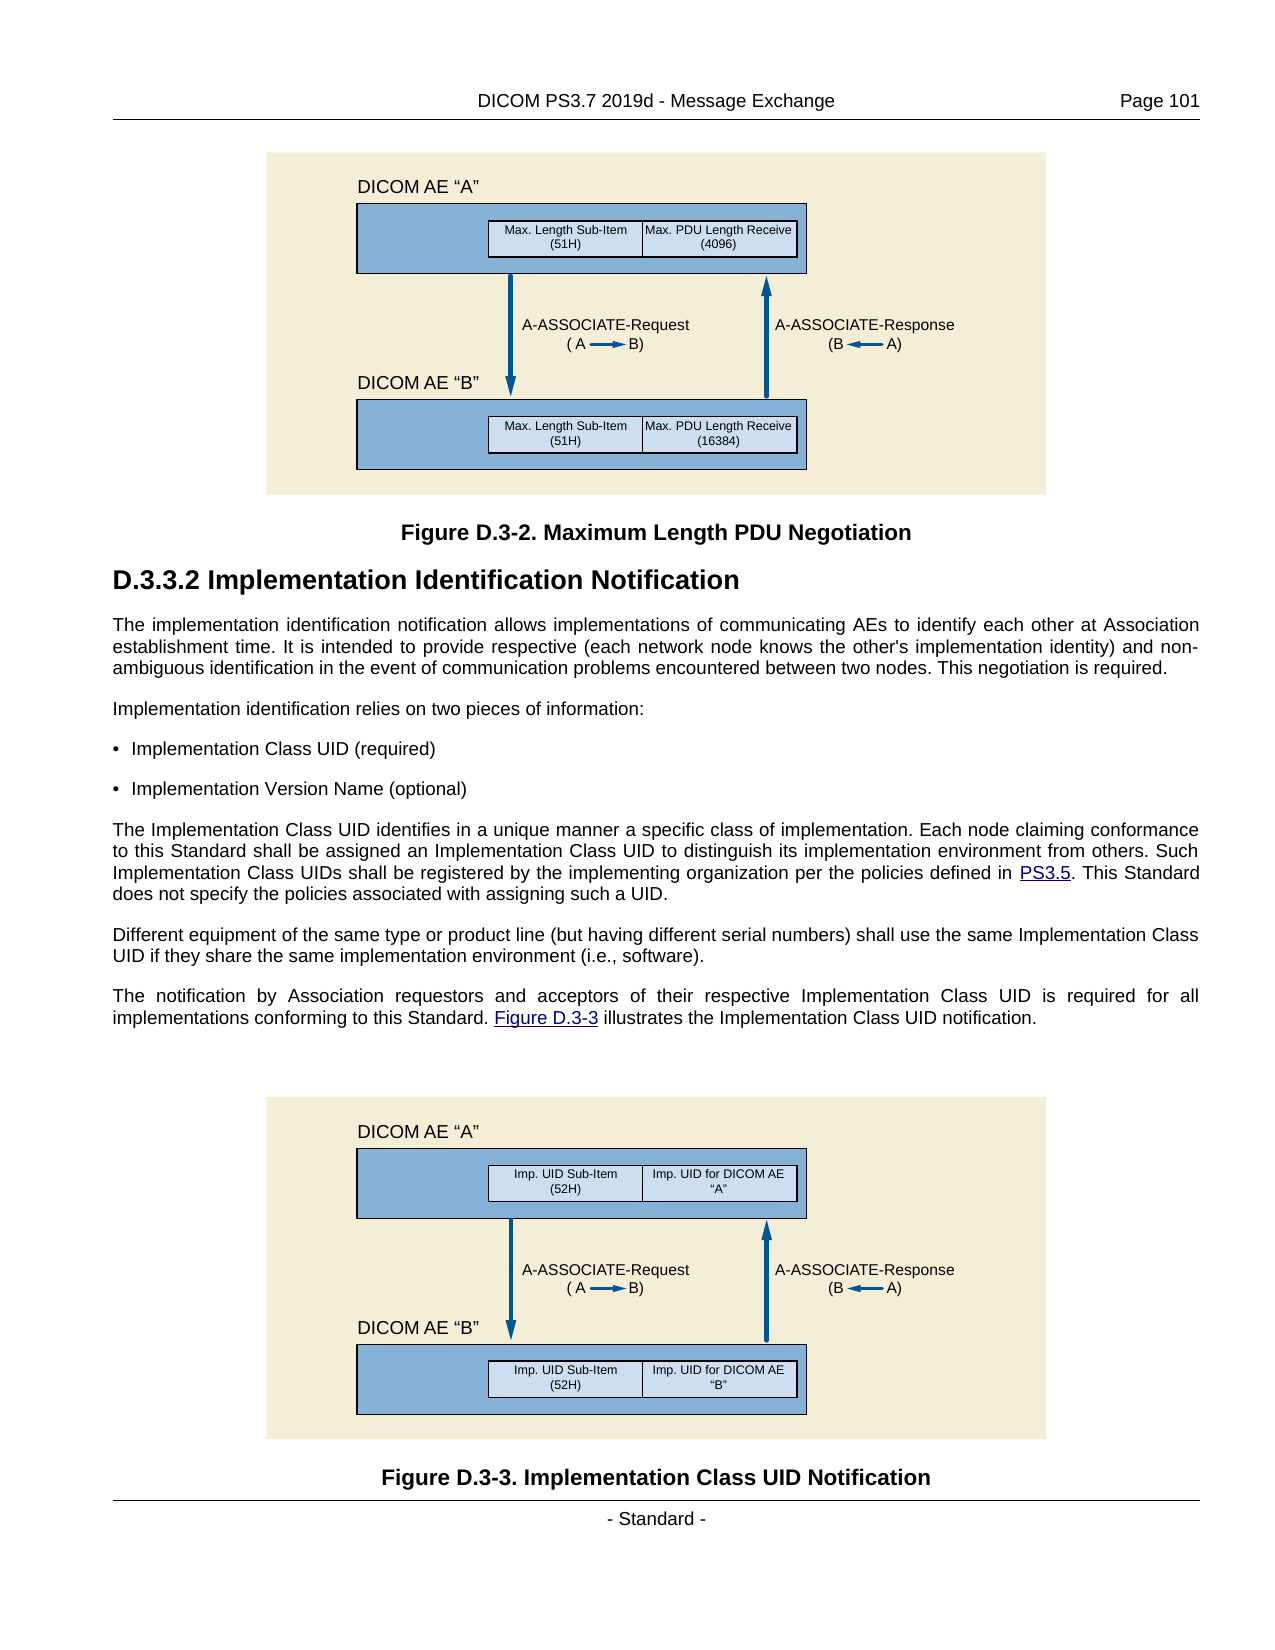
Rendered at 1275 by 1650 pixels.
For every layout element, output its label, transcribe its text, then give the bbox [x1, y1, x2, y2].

text • Implementation Version Name (optional) [112, 778, 1200, 799]
text Figure D.3-2. Maximum Length PDU Negotiation [112, 519, 1200, 545]
text • Implementation Class UID (required) [112, 738, 1200, 759]
text The notification by Association requestors and acceptors of their respective Implementation Class UID is required for all implementations conforming to this Standard. Figure D.3-3 illustrates the Implementation Class UID notification. [112, 985, 1200, 1028]
text Implementation identification relies on two pieces of information: [112, 697, 1200, 719]
text Figure D.3-3. Implementation Class UID Notification [112, 1464, 1200, 1490]
text D.3.3.2 Implementation Identification Notification [112, 564, 1200, 595]
text Different equipment of the same type or product line (but having different serial numbers) shall use the same Implementation Class UID if they share the same implementation environment (i.e., software). [112, 923, 1200, 966]
text The implementation identification notification allows implementations of communicating AEs to identify each other at Association establishment time. It is intended to provide respective (each network node knows the other's implementation identity) and non-ambiguous identification in the event of communication problems encountered between two nodes. This negotiation is required. [112, 614, 1200, 679]
text The Implementation Class UID identifies in a unique manner a specific class of implementation. Each node claiming conformance to this Standard shall be assigned an Implementation Class UID to distinguish its implementation environment from others. Such Implementation Class UIDs shall be registered by the implementing organization per the policies defined in PS3.5. This Standard does not specify the policies associated with assigning such a UID. [112, 818, 1200, 904]
